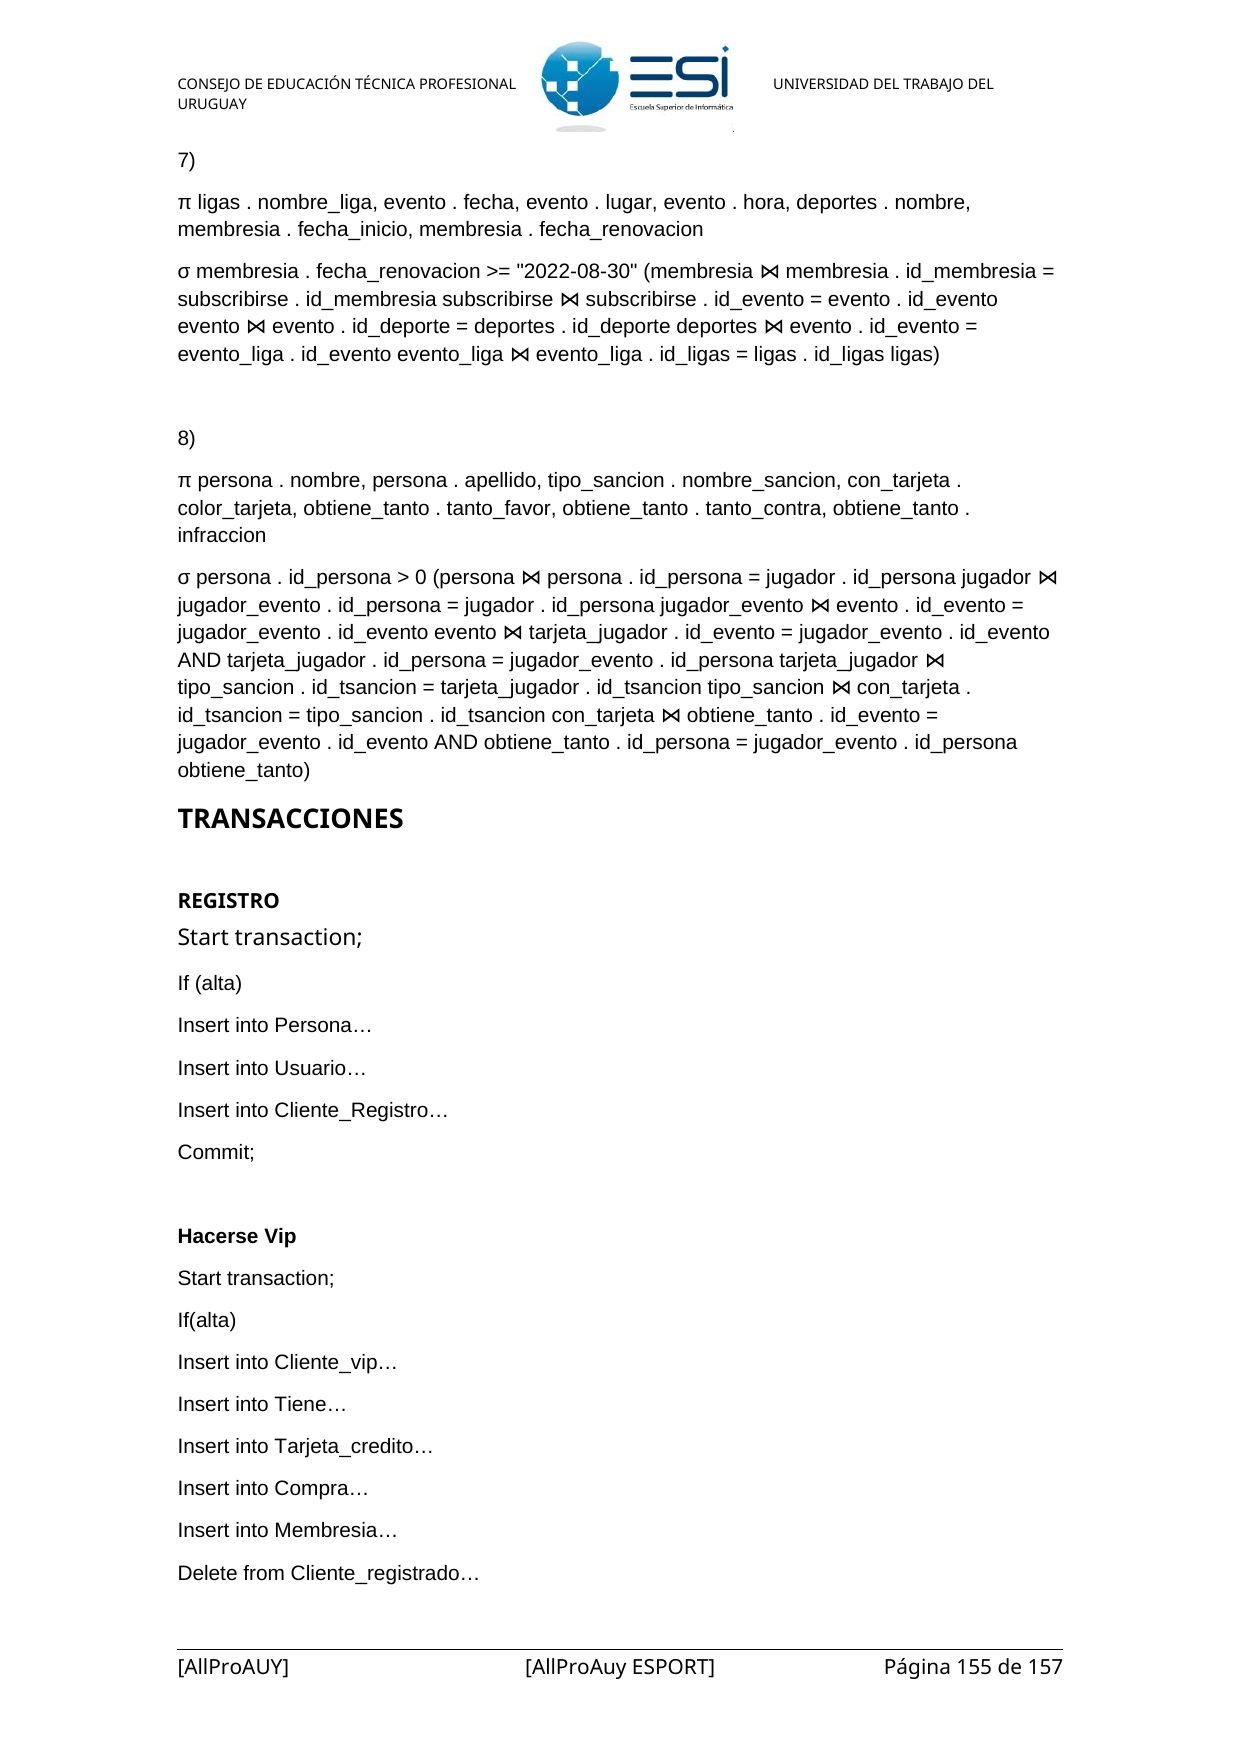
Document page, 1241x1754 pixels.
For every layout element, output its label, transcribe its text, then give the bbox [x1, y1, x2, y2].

text Delete from Cliente_registrado… [177, 1560, 1063, 1584]
text TRANSACCIONES [177, 800, 1063, 837]
text Start transaction; [177, 921, 1063, 952]
text 7) [177, 148, 1063, 172]
picture [534, 39, 734, 132]
text 8) [177, 426, 1063, 450]
text Insert into Tiene… [177, 1392, 1063, 1416]
text π persona . nombre, persona . apellido, tipo_sancion . nombre_sancion, con_tarjeta . color_tarjeta, obtiene_tanto . tanto_favor, obtiene_tanto . tanto_contra, obtiene_tanto . infraccion [177, 468, 1063, 547]
text REGISTRO [177, 886, 1063, 914]
text Insert into Compra… [177, 1476, 1063, 1500]
text Insert into Cliente_vip… [177, 1350, 1063, 1374]
text Insert into Persona… [177, 1013, 1063, 1037]
text π ligas . nombre_liga, evento . fecha, evento . lugar, evento . hora, deportes . nombre, membresia . fecha_inicio, membresia . fecha_renovacion [177, 190, 1063, 241]
text Insert into Usuario… [177, 1055, 1063, 1079]
text Start transaction; [177, 1266, 1063, 1290]
text If(alta) [177, 1308, 1063, 1332]
text Hacerse Vip [177, 1224, 1063, 1248]
text σ membresia . fecha_renovacion >= "2022-08-30" (membresia ⋈ membresia . id_membresia = subscribirse . id_membresia subscribirse ⋈ subscribirse . id_evento = evento . id_evento evento ⋈ evento . id_deporte = deportes . id_deporte deportes ⋈ evento . id_evento = evento_liga . id_evento evento_liga ⋈ evento_liga . id_ligas = ligas . id_ligas ligas) [177, 259, 1063, 366]
text Commit; [177, 1139, 1063, 1163]
text Insert into Membresia… [177, 1518, 1063, 1542]
text If (alta) [177, 971, 1063, 995]
text Insert into Cliente_Registro… [177, 1097, 1063, 1121]
text Insert into Tarjeta_credito… [177, 1434, 1063, 1458]
text σ persona . id_persona > 0 (persona ⋈ persona . id_persona = jugador . id_persona jugador ⋈ jugador_evento . id_persona = jugador . id_persona jugador_evento ⋈ evento . id_evento = jugador_evento . id_evento evento ⋈ tarjeta_jugador . id_evento = jugador_evento . id_evento AND tarjeta_jugador . id_persona = jugador_evento . id_persona tarjeta_jugador ⋈ tipo_sancion . id_tsancion = tarjeta_jugador . id_tsancion tipo_sancion ⋈ con_tarjeta . id_tsancion = tipo_sancion . id_tsancion con_tarjeta ⋈ obtiene_tanto . id_evento = jugador_evento . id_evento AND obtiene_tanto . id_persona = jugador_evento . id_persona obtiene_tanto) [177, 565, 1063, 782]
